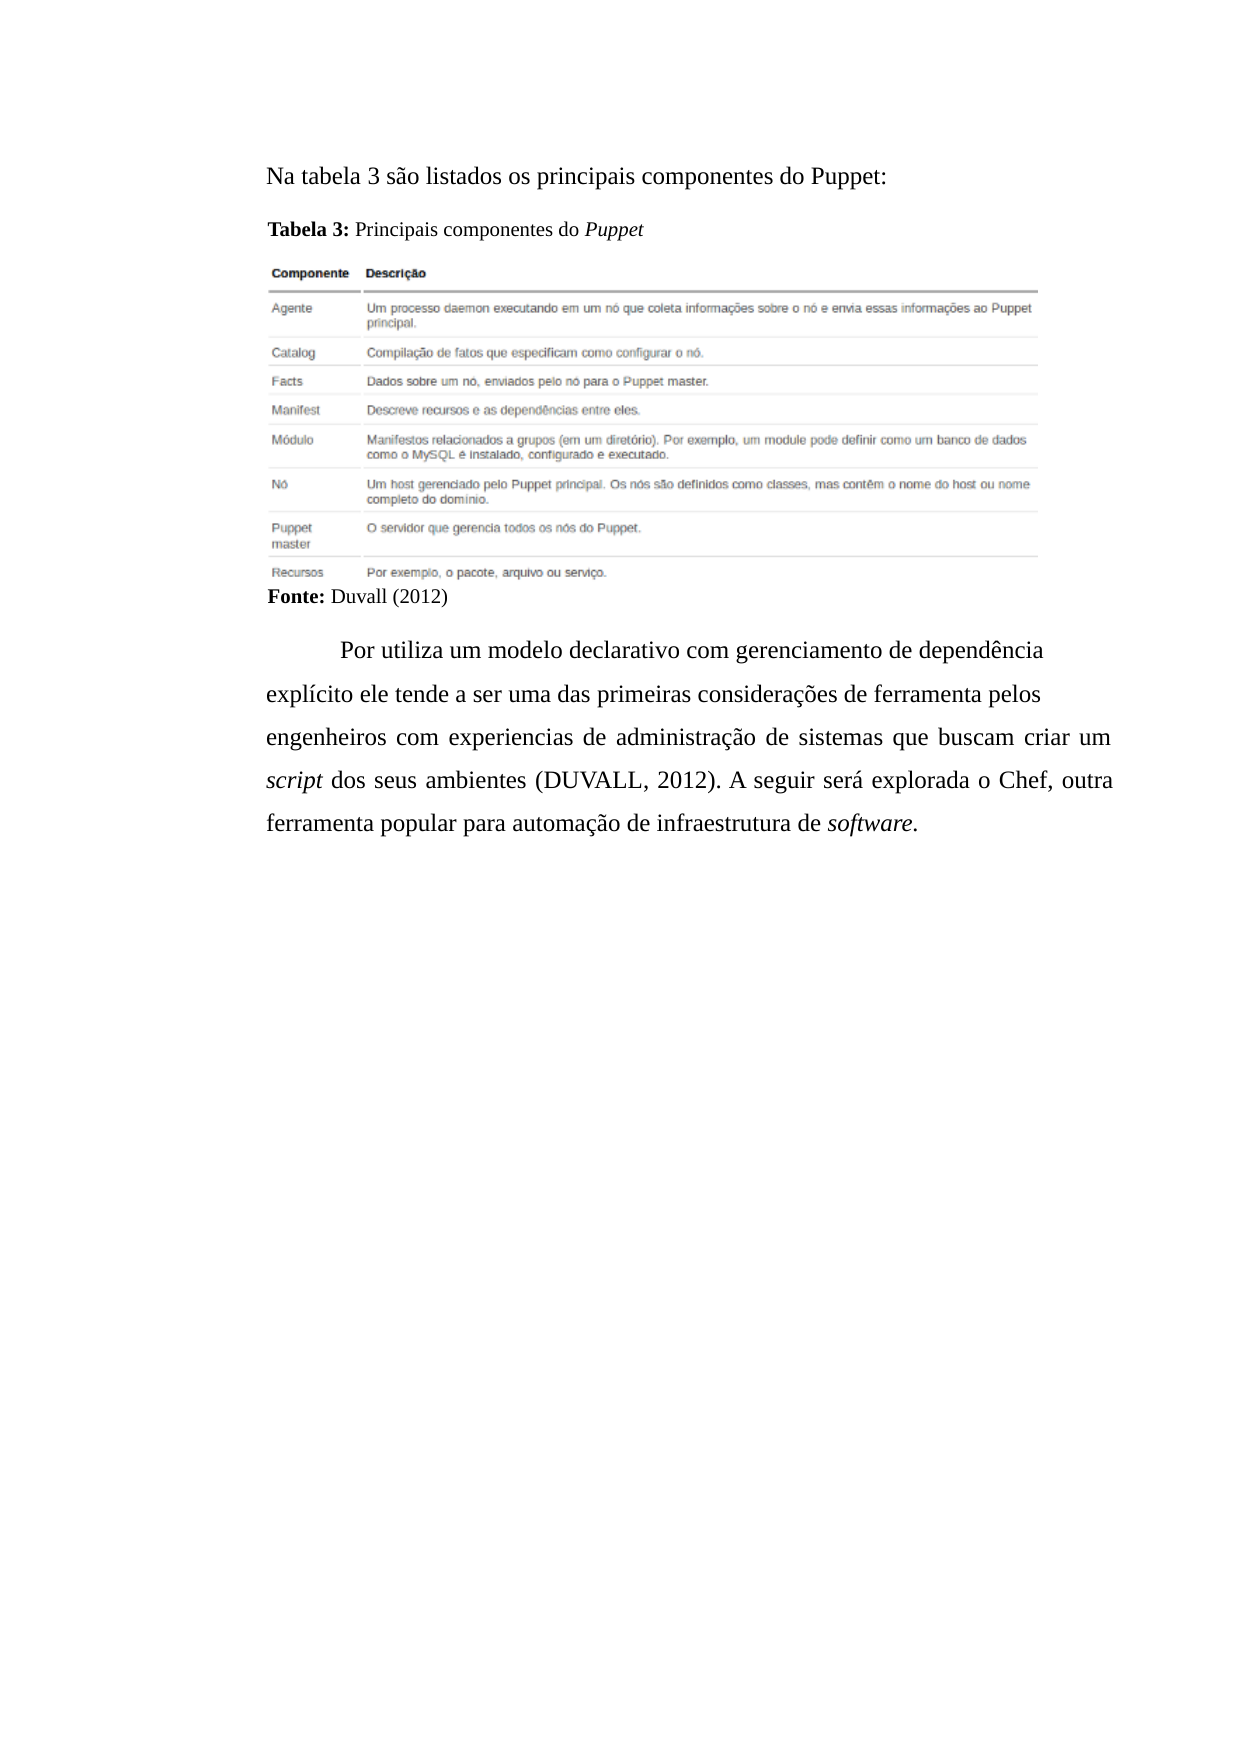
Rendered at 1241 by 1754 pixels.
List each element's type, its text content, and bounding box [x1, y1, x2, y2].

text Por utiliza um modelo declarativo com gerenciamento de dependência explícito ele tende a ser uma das primeiras considerações de ferramenta pelos engenheiros com experiencias de administração de sistemas que buscam criar um script dos seus ambientes (DUVALL, 2012). A seguir será explorada o Chef, outra ferramenta popular para automação de infraestrutura de software. [118, 592, 1122, 837]
text Na tabela 3 são listados os principais componentes do Puppet: [118, 161, 1122, 190]
text Fonte: Duvall (2012) [267, 584, 1038, 608]
text Tabela 3: Principais componentes do Puppet [267, 217, 1038, 241]
picture [267, 266, 1038, 584]
